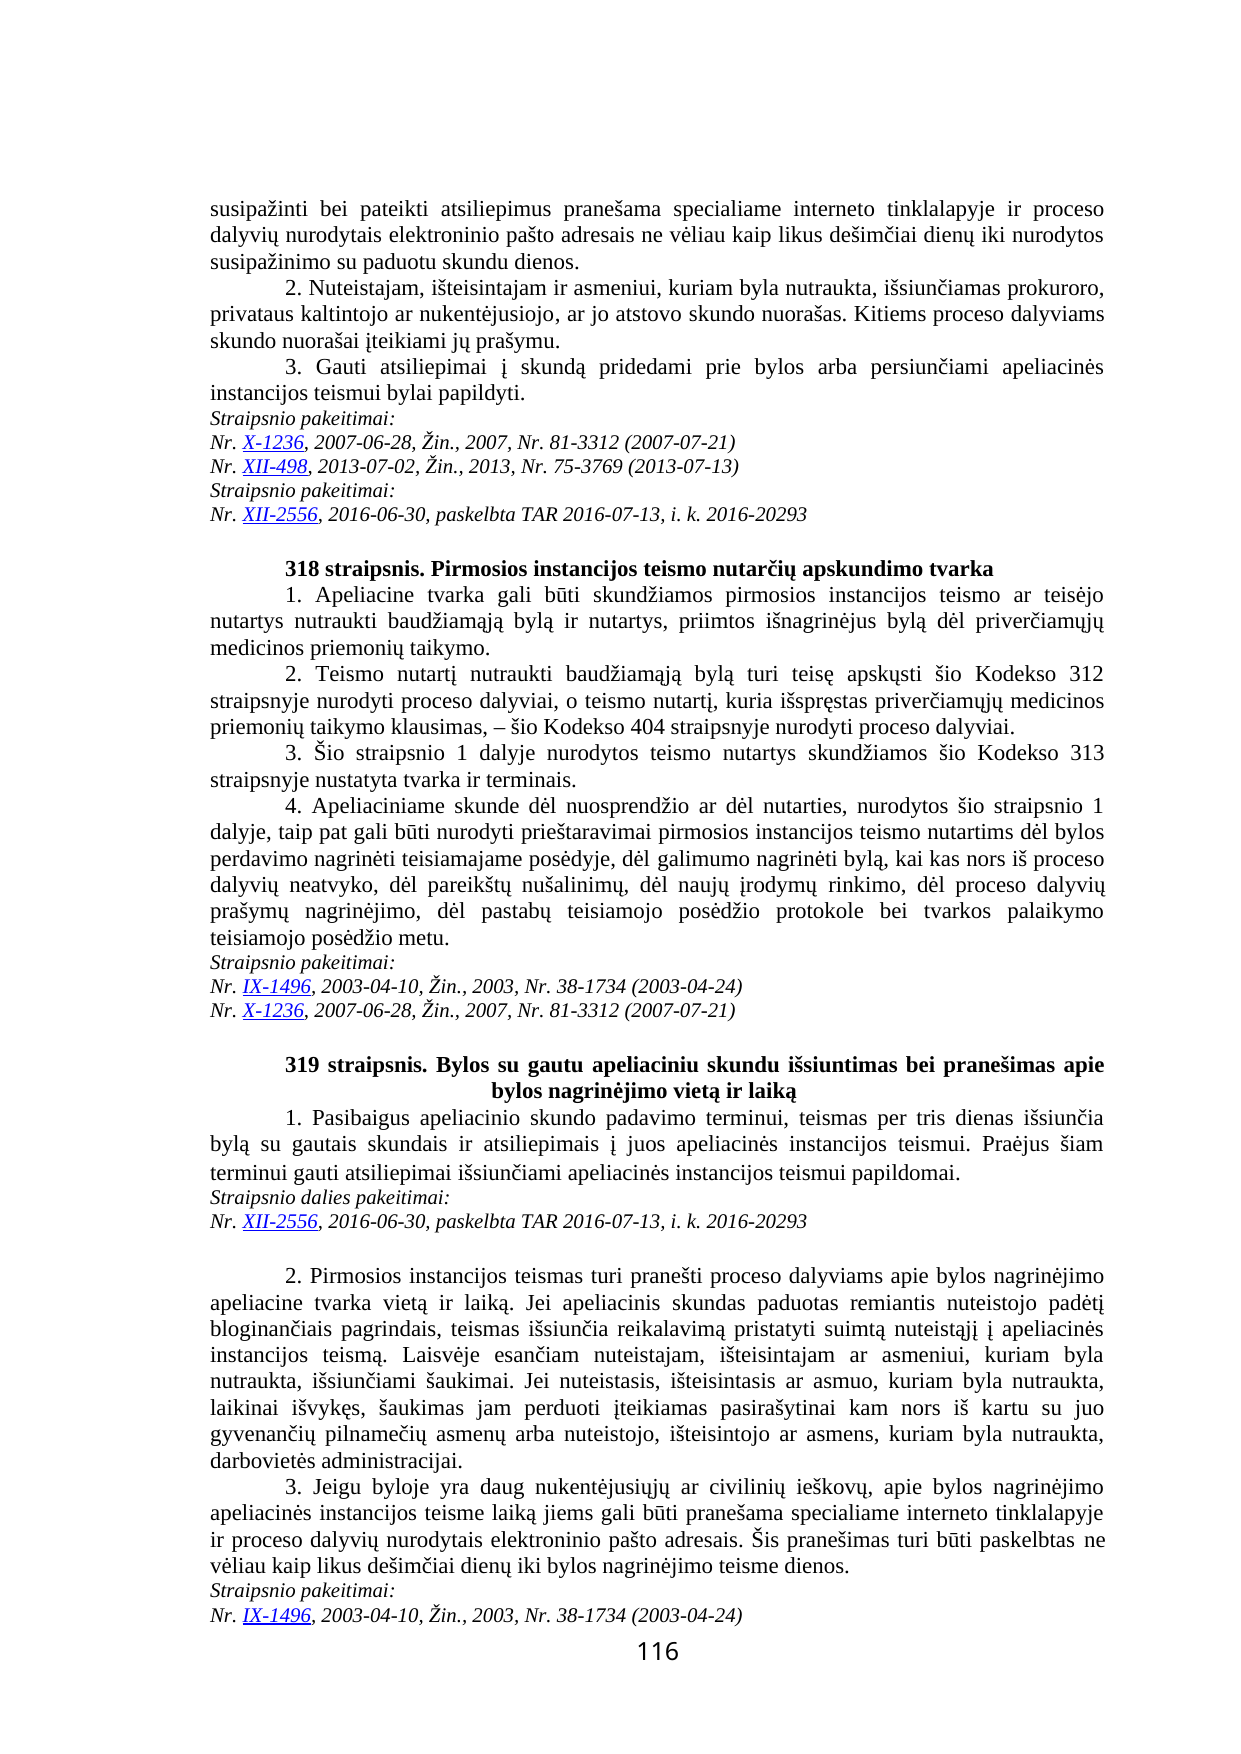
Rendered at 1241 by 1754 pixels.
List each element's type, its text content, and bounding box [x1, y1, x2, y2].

text 3. Šio straipsnio 1 dalyje nurodytos teismo nutartys skundžiamos šio Kodekso 313 straipsnyje nustatyta tvarka ir terminais. [210, 739, 1106, 792]
text 4. Apeliaciniame skunde dėl nuosprendžio ar dėl nutarties, nurodytos šio straipsnio 1 dalyje, taip pat gali būti nurodyti prieštaravimai pirmosios instancijos teismo nutartims dėl bylos perdavimo nagrinėti teisiamajame posėdyje, dėl galimumo nagrinėti bylą, kai kas nors iš proceso dalyvių neatvyko, dėl pareikštų nušalinimų, dėl naujų įrodymų rinkimo, dėl proceso dalyvių prašymų nagrinėjimo, dėl pastabų teisiamojo posėdžio protokole bei tvarkos palaikymo teisiamojo posėdžio metu. [210, 792, 1106, 950]
text Nr. IX-1496, 2003-04-10, Žin., 2003, Nr. 38-1734 (2003-04-24) [210, 974, 1106, 998]
text Nr. X-1236, 2007-06-28, Žin., 2007, Nr. 81-3312 (2007-07-21) [210, 430, 1106, 454]
text Nr. X-1236, 2007-06-28, Žin., 2007, Nr. 81-3312 (2007-07-21) [210, 998, 1106, 1022]
text 3. Jeigu byloje yra daug nukentėjusiųjų ar civilinių ieškovų, apie bylos nagrinėjimo apeliacinės instancijos teisme laiką jiems gali būti pranešama specialiame interneto tinklalapyje ir proceso dalyvių nurodytais elektroninio pašto adresais. Šis pranešimas turi būti paskelbtas ne vėliau kaip likus dešimčiai dienų iki bylos nagrinėjimo teisme dienos. [210, 1473, 1106, 1578]
text 2. Pirmosios instancijos teismas turi pranešti proceso dalyviams apie bylos nagrinėjimo apeliacine tvarka vietą ir laiką. Jei apeliacinis skundas paduotas remiantis nuteistojo padėtį bloginančiais pagrindais, teismas išsiunčia reikalavimą pristatyti suimtą nuteistąjį į apeliacinės instancijos teismą. Laisvėje esančiam nuteistajam, išteisintajam ar asmeniui, kuriam byla nutraukta, išsiunčiami šaukimai. Jei nuteistasis, išteisintasis ar asmuo, kuriam byla nutraukta, laikinai išvykęs, šaukimas jam perduoti įteikiamas pasirašytinai kam nors iš kartu su juo gyvenančių pilnamečių asmenų arba nuteistojo, išteisintojo ar asmens, kuriam byla nutraukta, darbovietės administracijai. [210, 1262, 1106, 1473]
text Nr. XII-498, 2013-07-02, Žin., 2013, Nr. 75-3769 (2013-07-13) [210, 454, 1106, 478]
text Nr. XII-2556, 2016-06-30, paskelbta TAR 2016-07-13, i. k. 2016-20293 [210, 502, 1106, 526]
text Straipsnio pakeitimai: [210, 478, 1106, 502]
text 1. Pasibaigus apeliacinio skundo padavimo terminui, teismas per tris dienas išsiunčia bylą su gautais skundais ir atsiliepimais į juos apeliacinės instancijos teismui. Praėjus šiam terminui gauti atsiliepimai išsiunčiami apeliacinės instancijos teismui papildomai. [210, 1104, 1106, 1185]
text 319 straipsnis. Bylos su gautu apeliaciniu skundu išsiuntimas bei pranešimas apie bylos nagrinėjimo vietą ir laiką [285, 1051, 1106, 1104]
text Nr. XII-2556, 2016-06-30, paskelbta TAR 2016-07-13, i. k. 2016-20293 [210, 1209, 1106, 1233]
text 318 straipsnis. Pirmosios instancijos teismo nutarčių apskundimo tvarka [210, 555, 1106, 581]
text Straipsnio pakeitimai: [210, 406, 1106, 430]
text 2. Nuteistajam, išteisintajam ir asmeniui, kuriam byla nutraukta, išsiunčiamas prokuroro, privataus kaltintojo ar nukentėjusiojo, ar jo atstovo skundo nuorašas. Kitiems proceso dalyviams skundo nuorašai įteikiami jų prašymu. [210, 274, 1106, 353]
text Straipsnio pakeitimai: [210, 1578, 1106, 1602]
text Nr. IX-1496, 2003-04-10, Žin., 2003, Nr. 38-1734 (2003-04-24) [210, 1602, 1106, 1627]
text susipažinti bei pateikti atsiliepimus pranešama specialiame interneto tinklalapyje ir proceso dalyvių nurodytais elektroninio pašto adresais ne vėliau kaip likus dešimčiai dienų iki nurodytos susipažinimo su paduotu skundu dienos. [210, 195, 1106, 274]
text Straipsnio pakeitimai: [210, 950, 1106, 974]
text 3. Gauti atsiliepimai į skundą pridedami prie bylos arba persiunčiami apeliacinės instancijos teismui bylai papildyti. [210, 353, 1106, 406]
text 1. Apeliacine tvarka gali būti skundžiamos pirmosios instancijos teismo ar teisėjo nutartys nutraukti baudžiamąją bylą ir nutartys, priimtos išnagrinėjus bylą dėl priverčiamųjų medicinos priemonių taikymo. [210, 581, 1106, 660]
text Straipsnio dalies pakeitimai: [210, 1185, 1106, 1209]
text 2. Teismo nutartį nutraukti baudžiamąją bylą turi teisę apskųsti šio Kodekso 312 straipsnyje nurodyti proceso dalyviai, o teismo nutartį, kuria išspręstas priverčiamųjų medicinos priemonių taikymo klausimas, – šio Kodekso 404 straipsnyje nurodyti proceso dalyviai. [210, 660, 1106, 739]
